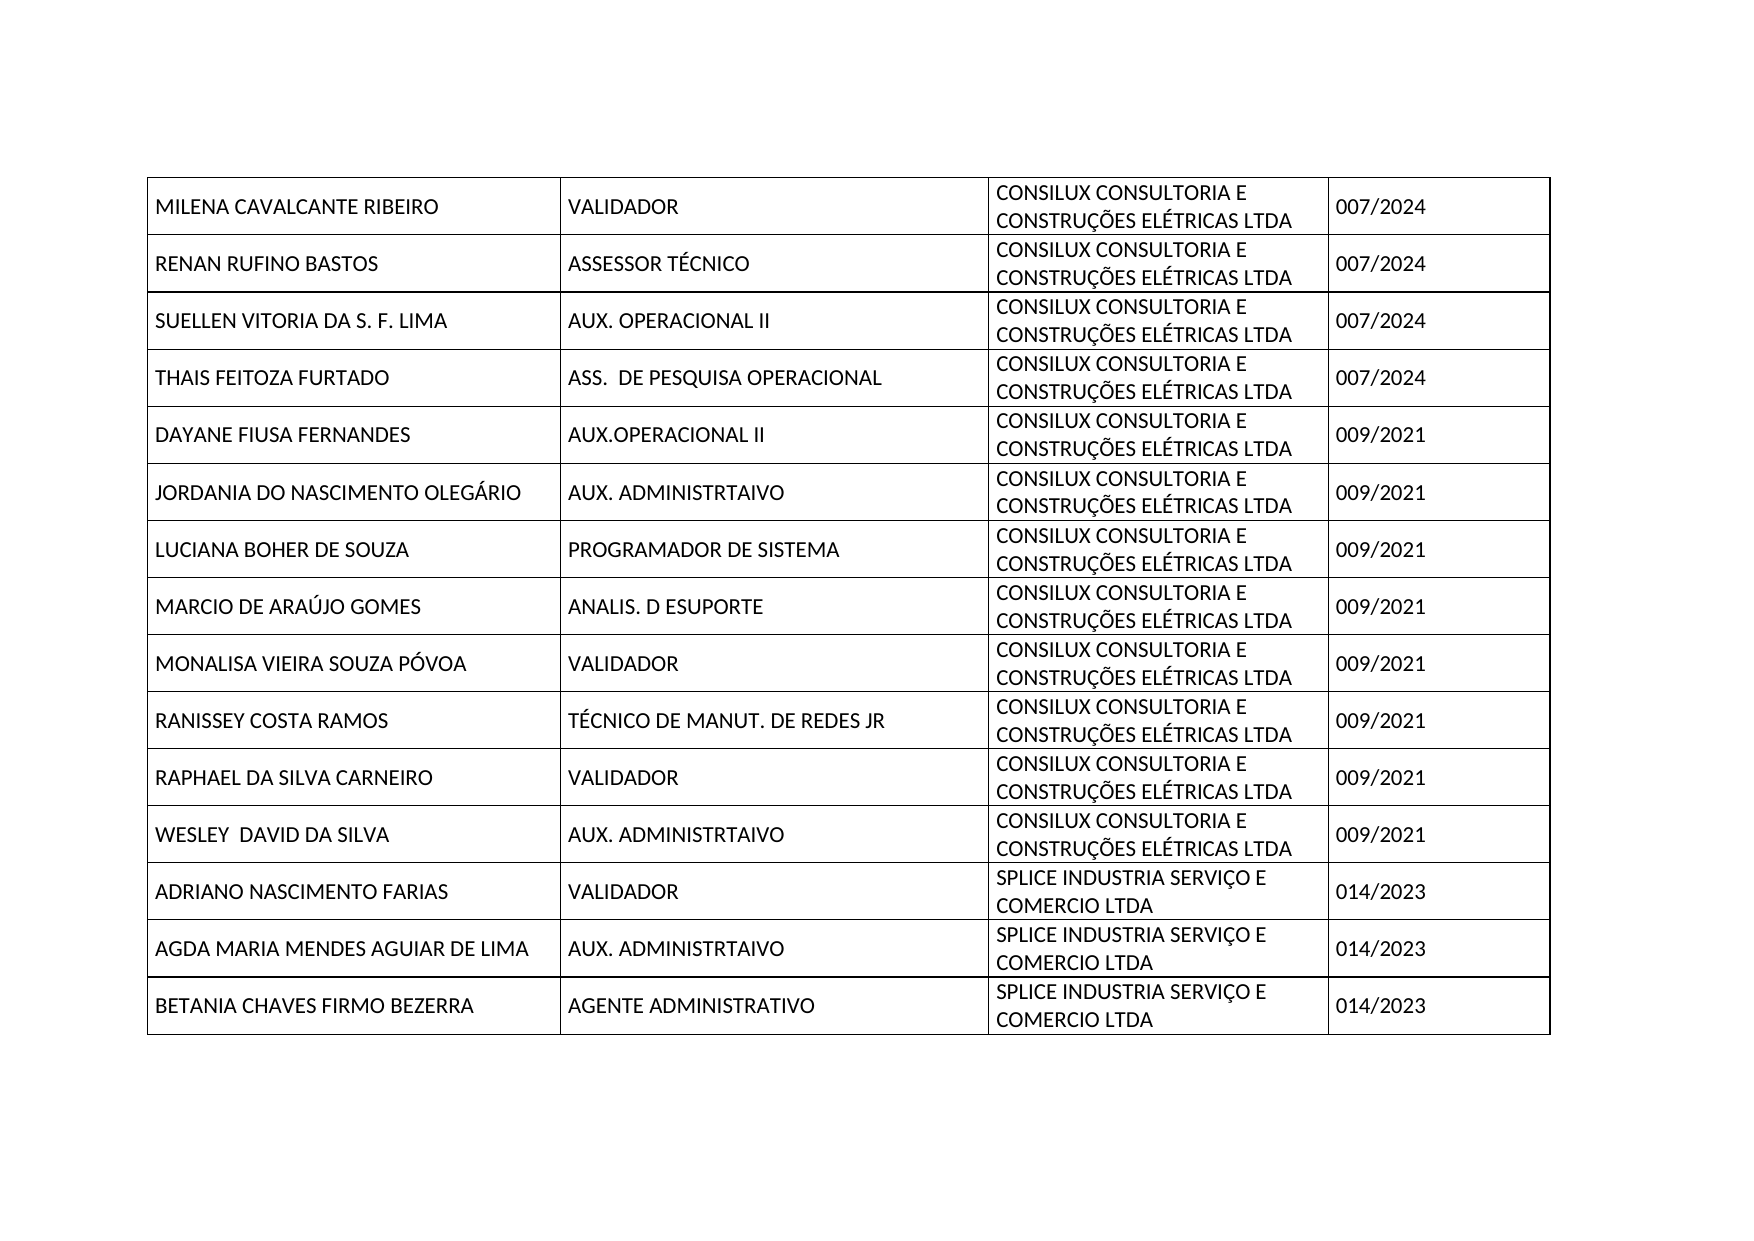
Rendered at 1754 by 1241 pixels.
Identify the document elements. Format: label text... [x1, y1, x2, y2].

table_cell CONSILUX CONSULTORIA E CONSTRUÇÕES ELÉTRICAS LTDA [989, 407, 1328, 463]
table_cell MONALISA VIEIRA SOUZA PÓVOA [148, 635, 560, 691]
table_cell MILENA CAVALCANTE RIBEIRO [148, 178, 560, 234]
table_cell VALIDADOR [561, 635, 988, 691]
table_cell RANISSEY COSTA RAMOS [148, 692, 560, 748]
table_cell 014/2023 [1329, 978, 1549, 1033]
table_cell 007/2024 [1329, 293, 1549, 348]
table_cell 009/2021 [1329, 806, 1549, 862]
table_cell CONSILUX CONSULTORIA E CONSTRUÇÕES ELÉTRICAS LTDA [989, 464, 1328, 520]
table_cell VALIDADOR [561, 863, 988, 919]
table_cell MARCIO DE ARAÚJO GOMES [148, 578, 560, 634]
table_cell 009/2021 [1329, 521, 1549, 577]
table_cell 009/2021 [1329, 692, 1549, 748]
table_cell JORDANIA DO NASCIMENTO OLEGÁRIO [148, 464, 560, 520]
table_cell CONSILUX CONSULTORIA E CONSTRUÇÕES ELÉTRICAS LTDA [989, 749, 1328, 805]
table_cell AUX. OPERACIONAL II [561, 293, 988, 348]
table_cell AUX.OPERACIONAL II [561, 407, 988, 463]
table_cell AUX. ADMINISTRTAIVO [561, 806, 988, 862]
table_cell AGENTE ADMINISTRATIVO [561, 978, 988, 1033]
table_cell DAYANE FIUSA FERNANDES [148, 407, 560, 463]
table_cell 009/2021 [1329, 407, 1549, 463]
table_cell THAIS FEITOZA FURTADO [148, 350, 560, 406]
table_cell ANALIS. D ESUPORTE [561, 578, 988, 634]
table_cell RAPHAEL DA SILVA CARNEIRO [148, 749, 560, 805]
table_cell WESLEY DAVID DA SILVA [148, 806, 560, 862]
table_cell CONSILUX CONSULTORIA E CONSTRUÇÕES ELÉTRICAS LTDA [989, 293, 1328, 348]
table_cell 007/2024 [1329, 178, 1549, 234]
table_cell CONSILUX CONSULTORIA E CONSTRUÇÕES ELÉTRICAS LTDA [989, 692, 1328, 748]
table_cell VALIDADOR [561, 178, 988, 234]
table_cell SPLICE INDUSTRIA SERVIÇO E COMERCIO LTDA [989, 920, 1328, 976]
table_cell ASSESSOR TÉCNICO [561, 235, 988, 291]
table_cell 009/2021 [1329, 749, 1549, 805]
table_cell VALIDADOR [561, 749, 988, 805]
table_cell CONSILUX CONSULTORIA E CONSTRUÇÕES ELÉTRICAS LTDA [989, 178, 1328, 234]
table_cell PROGRAMADOR DE SISTEMA [561, 521, 988, 577]
table_cell AGDA MARIA MENDES AGUIAR DE LIMA [148, 920, 560, 976]
table_cell LUCIANA BOHER DE SOUZA [148, 521, 560, 577]
table_cell 014/2023 [1329, 920, 1549, 976]
table_cell SPLICE INDUSTRIA SERVIÇO E COMERCIO LTDA [989, 863, 1328, 919]
table_cell CONSILUX CONSULTORIA E CONSTRUÇÕES ELÉTRICAS LTDA [989, 635, 1328, 691]
table_cell AUX. ADMINISTRTAIVO [561, 464, 988, 520]
table_cell SUELLEN VITORIA DA S. F. LIMA [148, 293, 560, 348]
table_cell ADRIANO NASCIMENTO FARIAS [148, 863, 560, 919]
table_cell CONSILUX CONSULTORIA E CONSTRUÇÕES ELÉTRICAS LTDA [989, 521, 1328, 577]
table_cell RENAN RUFINO BASTOS [148, 235, 560, 291]
table_cell 007/2024 [1329, 235, 1549, 291]
table_cell SPLICE INDUSTRIA SERVIÇO E COMERCIO LTDA [989, 978, 1328, 1033]
table_cell CONSILUX CONSULTORIA E CONSTRUÇÕES ELÉTRICAS LTDA [989, 350, 1328, 406]
table_cell CONSILUX CONSULTORIA E CONSTRUÇÕES ELÉTRICAS LTDA [989, 235, 1328, 291]
table_cell CONSILUX CONSULTORIA E CONSTRUÇÕES ELÉTRICAS LTDA [989, 578, 1328, 634]
table_cell 009/2021 [1329, 635, 1549, 691]
table_cell TÉCNICO DE MANUT. DE REDES JR [561, 692, 988, 748]
table_cell 007/2024 [1329, 350, 1549, 406]
table_cell BETANIA CHAVES FIRMO BEZERRA [148, 978, 560, 1033]
table_cell 014/2023 [1329, 863, 1549, 919]
table_cell 009/2021 [1329, 578, 1549, 634]
table_cell ASS. DE PESQUISA OPERACIONAL [561, 350, 988, 406]
table_cell AUX. ADMINISTRTAIVO [561, 920, 988, 976]
table_cell CONSILUX CONSULTORIA E CONSTRUÇÕES ELÉTRICAS LTDA [989, 806, 1328, 862]
table_cell 009/2021 [1329, 464, 1549, 520]
